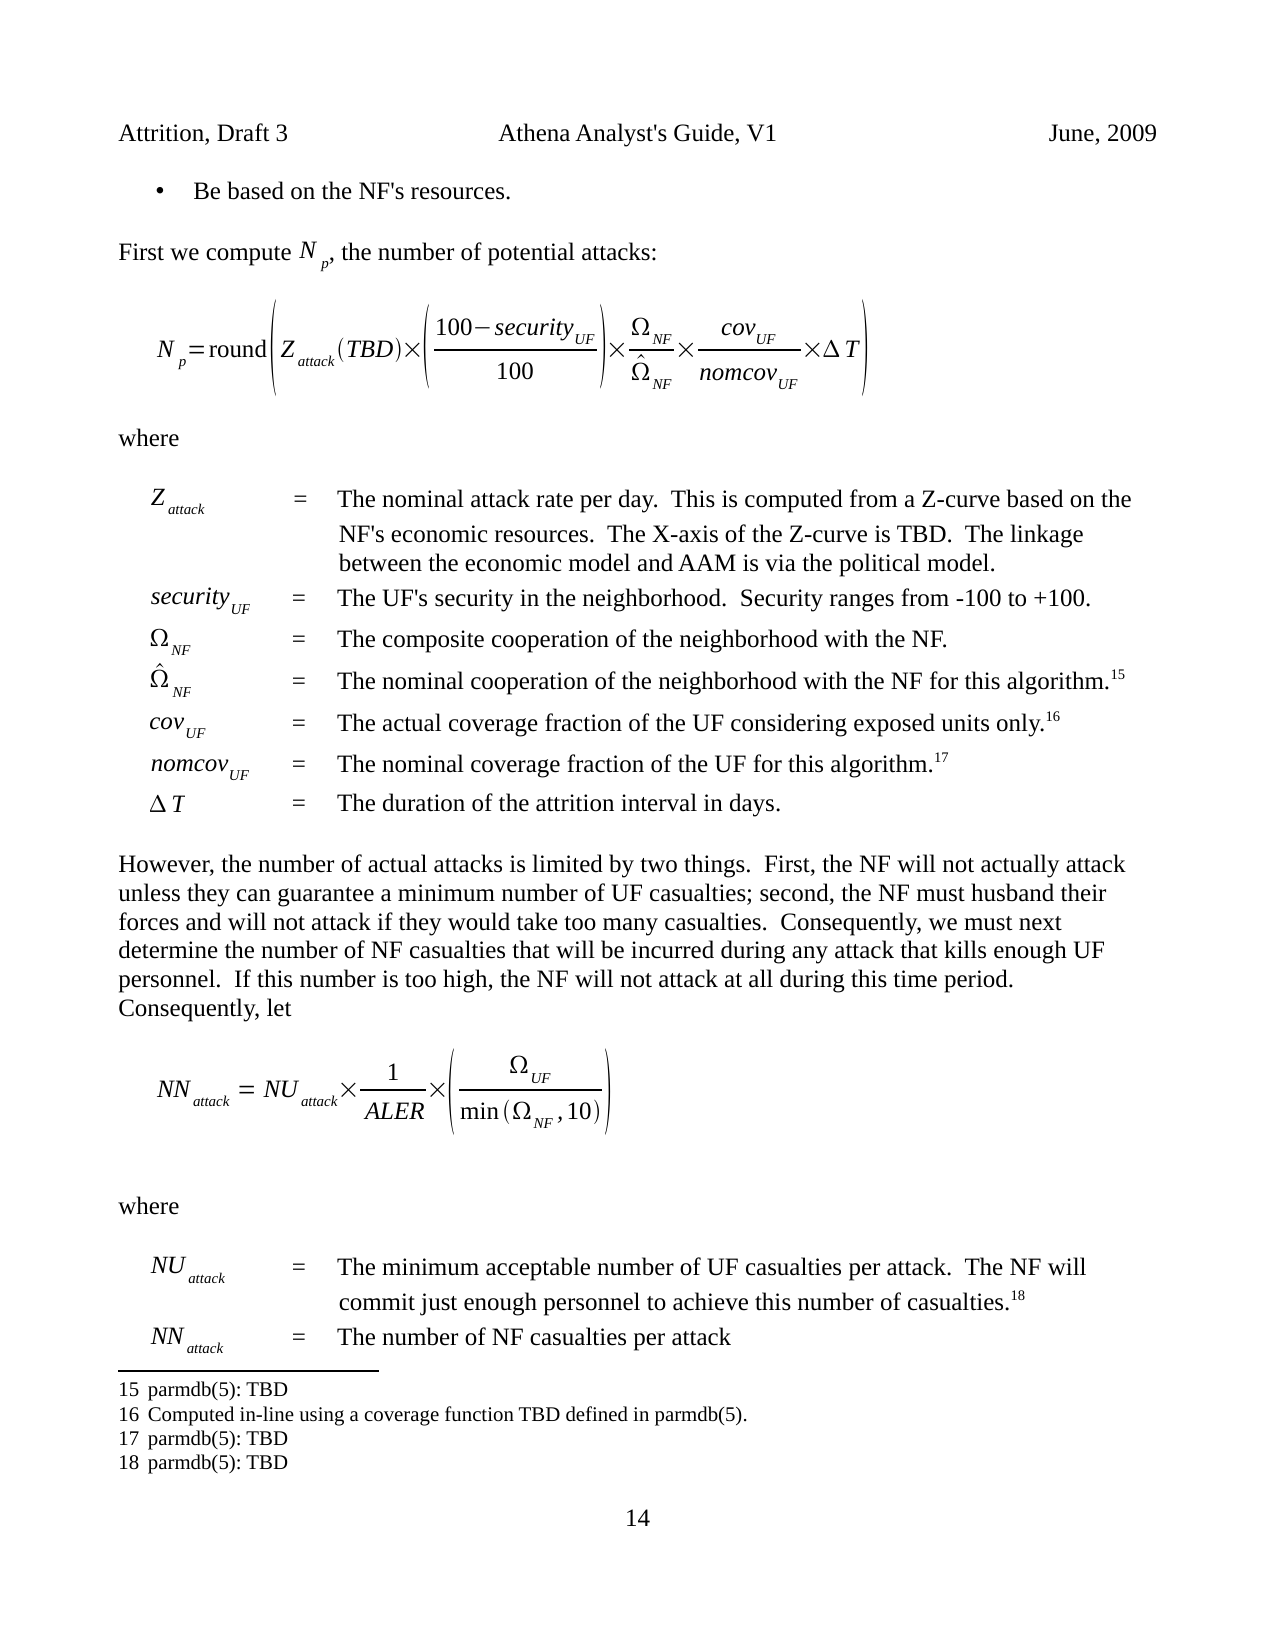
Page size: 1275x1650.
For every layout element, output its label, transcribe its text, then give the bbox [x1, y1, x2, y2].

text = The actual coverage fraction of the UF considering exposed units only. [149, 701, 1157, 743]
text = The nominal attack rate per day. This is computed from a Z-curve based on the NF's economic resources. The X-axis of the Z-curve is TBD. The linkage between the economic model and AAM is via the political model. [149, 478, 1157, 577]
text First we compute , the number of potential attacks: [118, 231, 1157, 272]
text = The minimum acceptable number of UF casualties per attack. The NF will commit just enough personnel to achieve this number of casualties. [149, 1246, 1157, 1316]
text = The nominal coverage fraction of the UF for this algorithm. [149, 743, 1157, 784]
list Be based on the NF's resources. [156, 176, 1157, 205]
text parmdb(5): TBD [118, 1377, 1157, 1401]
text = The number of NF casualties per attack [149, 1316, 1157, 1358]
text = The composite cooperation of the neighborhood with the NF. [149, 618, 1157, 660]
text Computed in-line using a coverage function TBD defined in parmdb(5). [118, 1401, 1157, 1426]
text = The UF's security in the neighborhood. Security ranges from -100 to +100. [149, 577, 1157, 618]
text However, the number of actual attacks is limited by two things. First, the NF will not actually attack unless they can guarantee a minimum number of UF casualties; second, the NF must husband their forces and will not attack if they would take too many casualties. Consequently, we must next determine the number of NF casualties that will be incurred during any attack that kills enough UF personnel. If this number is too high, the NF will not attack at all during this time period. Consequently, let [118, 849, 1157, 1022]
text where [118, 423, 1157, 452]
text where [118, 1191, 1157, 1220]
text = The duration of the attrition interval in days. [149, 784, 1157, 821]
text parmdb(5): TBD [118, 1426, 1157, 1449]
text = The nominal cooperation of the neighborhood with the NF for this algorithm. [149, 660, 1157, 701]
text parmdb(5): TBD [118, 1449, 1157, 1474]
